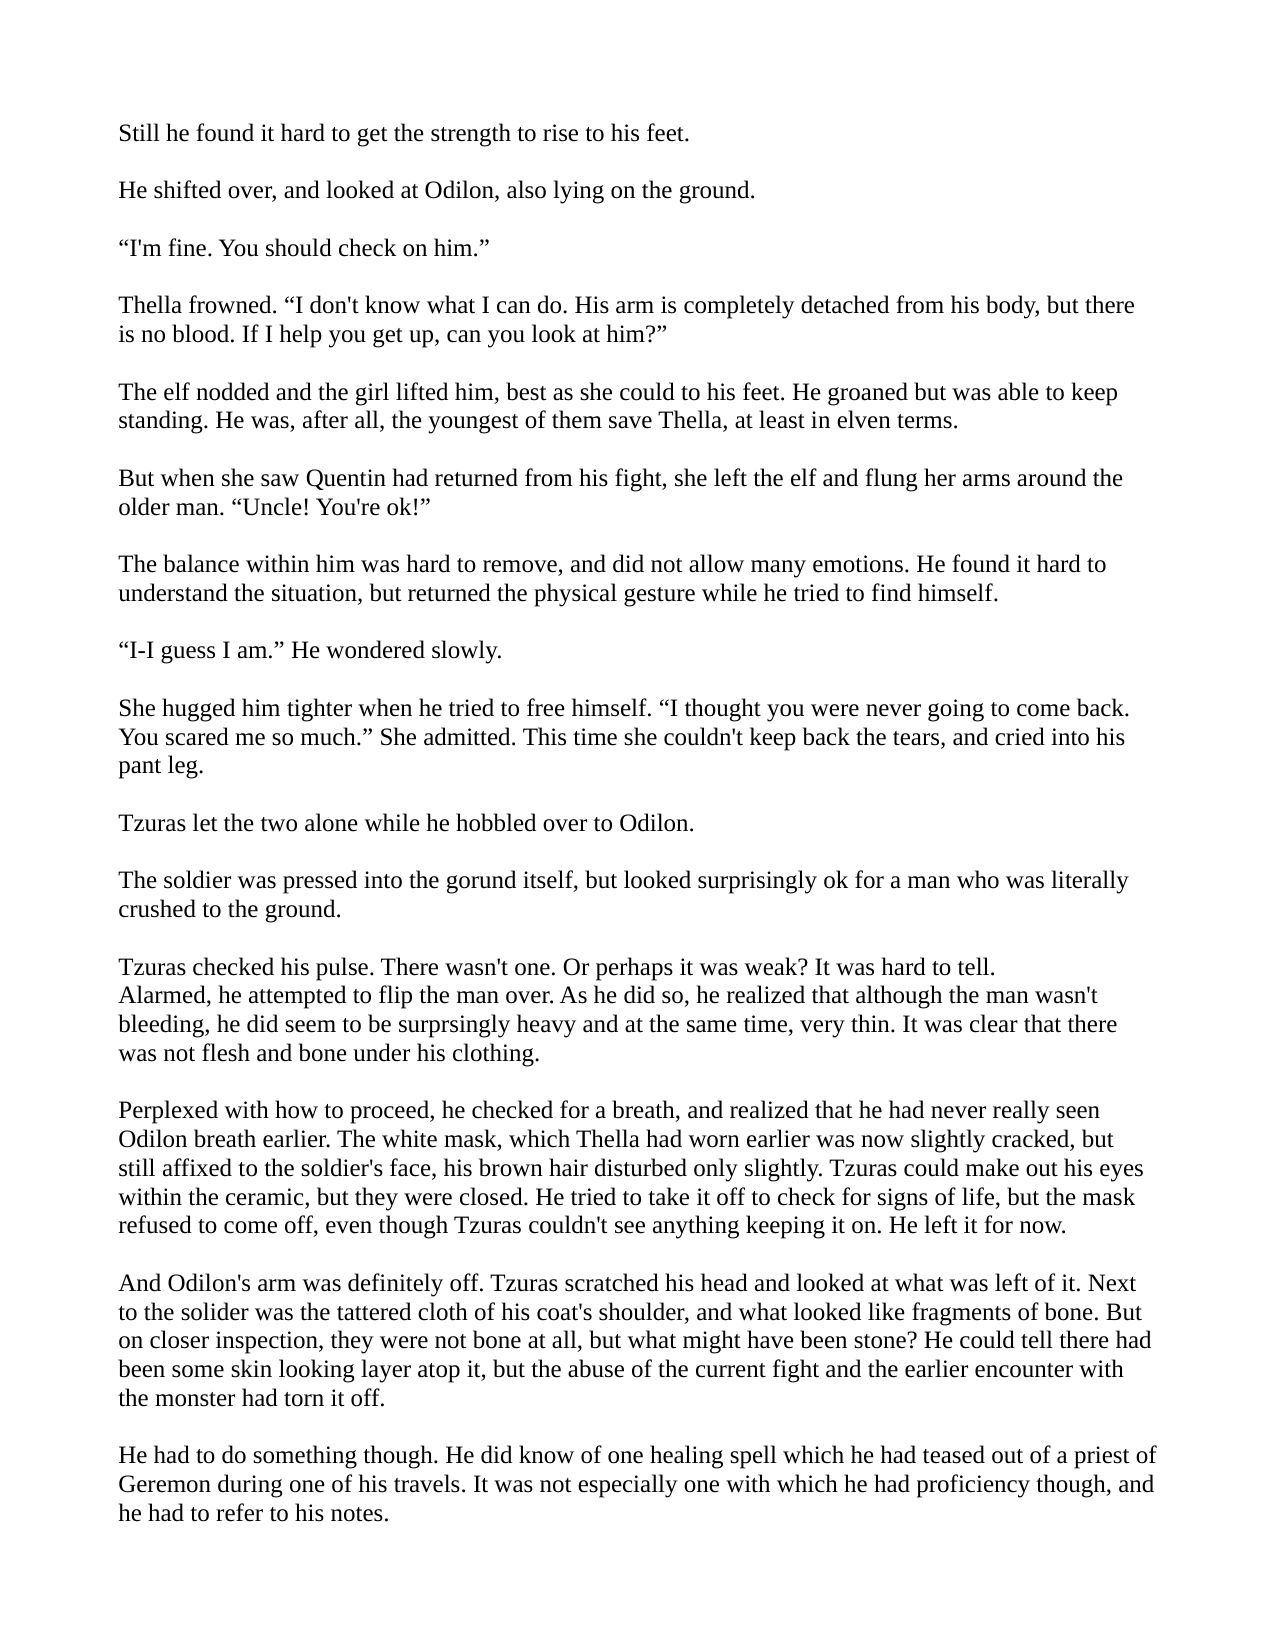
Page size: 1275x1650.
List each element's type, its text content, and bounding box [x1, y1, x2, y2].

text He had to do something though. He did know of one healing spell which he had teased out of a priest of Geremon during one of his travels. It was not especially one with which he had proficiency though, and he had to refer to his notes. [118, 1441, 1157, 1527]
text He shifted over, and looked at Odilon, also lying on the ground. [118, 176, 1157, 204]
text Perplexed with how to proceed, he checked for a breath, and realized that he had never really seen Odilon breath earlier. The white mask, which Thella had worn earlier was now slightly cracked, but still affixed to the soldier's face, his brown hair disturbed only slightly. Tzuras could make out his eyes within the ceramic, but they were closed. He tried to take it off to check for signs of life, but the mask refused to come off, even though Tzuras couldn't see anything keeping it on. He left it for now. [118, 1096, 1157, 1239]
text The soldier was pressed into the gorund itself, but looked surprisingly ok for a man who was literally crushed to the ground. [118, 866, 1157, 923]
text Tzuras checked his pulse. There wasn't one. Or perhaps it was weak? It was hard to tell. [118, 952, 1157, 981]
text “I-I guess I am.” He wondered slowly. [118, 636, 1157, 664]
text “I'm fine. You should check on him.” [118, 233, 1157, 262]
text She hugged him tighter when he tried to free himself. “I thought you were never going to come back. You scared me so much.” She admitted. This time she couldn't keep back the tears, and cried into his pant leg. [118, 693, 1157, 779]
text Tzuras let the two alone while he hobbled over to Odilon. [118, 808, 1157, 837]
text Alarmed, he attempted to flip the man over. As he did so, he realized that although the man wasn't bleeding, he did seem to be surprsingly heavy and at the same time, very thin. It was clear that there was not flesh and bone under his clothing. [118, 981, 1157, 1067]
text And Odilon's arm was definitely off. Tzuras scratched his head and looked at what was left of it. Next to the solider was the tattered cloth of his coat's shoulder, and what looked like fragments of bone. But on closer inspection, they were not bone at all, but what might have been stone? He could tell there had been some skin looking layer atop it, but the abuse of the current fight and the earlier encounter with the monster had torn it off. [118, 1268, 1157, 1412]
text But when she saw Quentin had returned from his fight, she left the elf and flung her arms around the older man. “Uncle! You're ok!” [118, 463, 1157, 521]
text The elf nodded and the girl lifted him, best as she could to his feet. He groaned but was able to keep standing. He was, after all, the youngest of them save Thella, at least in elven terms. [118, 377, 1157, 434]
text Still he found it hard to get the strength to rise to his feet. [118, 118, 1157, 147]
text Thella frowned. “I don't know what I can do. His arm is completely detached from his body, but there is no blood. If I help you get up, can you look at him?” [118, 291, 1157, 348]
text The balance within him was hard to remove, and did not allow many emotions. He found it hard to understand the situation, but returned the physical gesture while he tried to find himself. [118, 549, 1157, 607]
